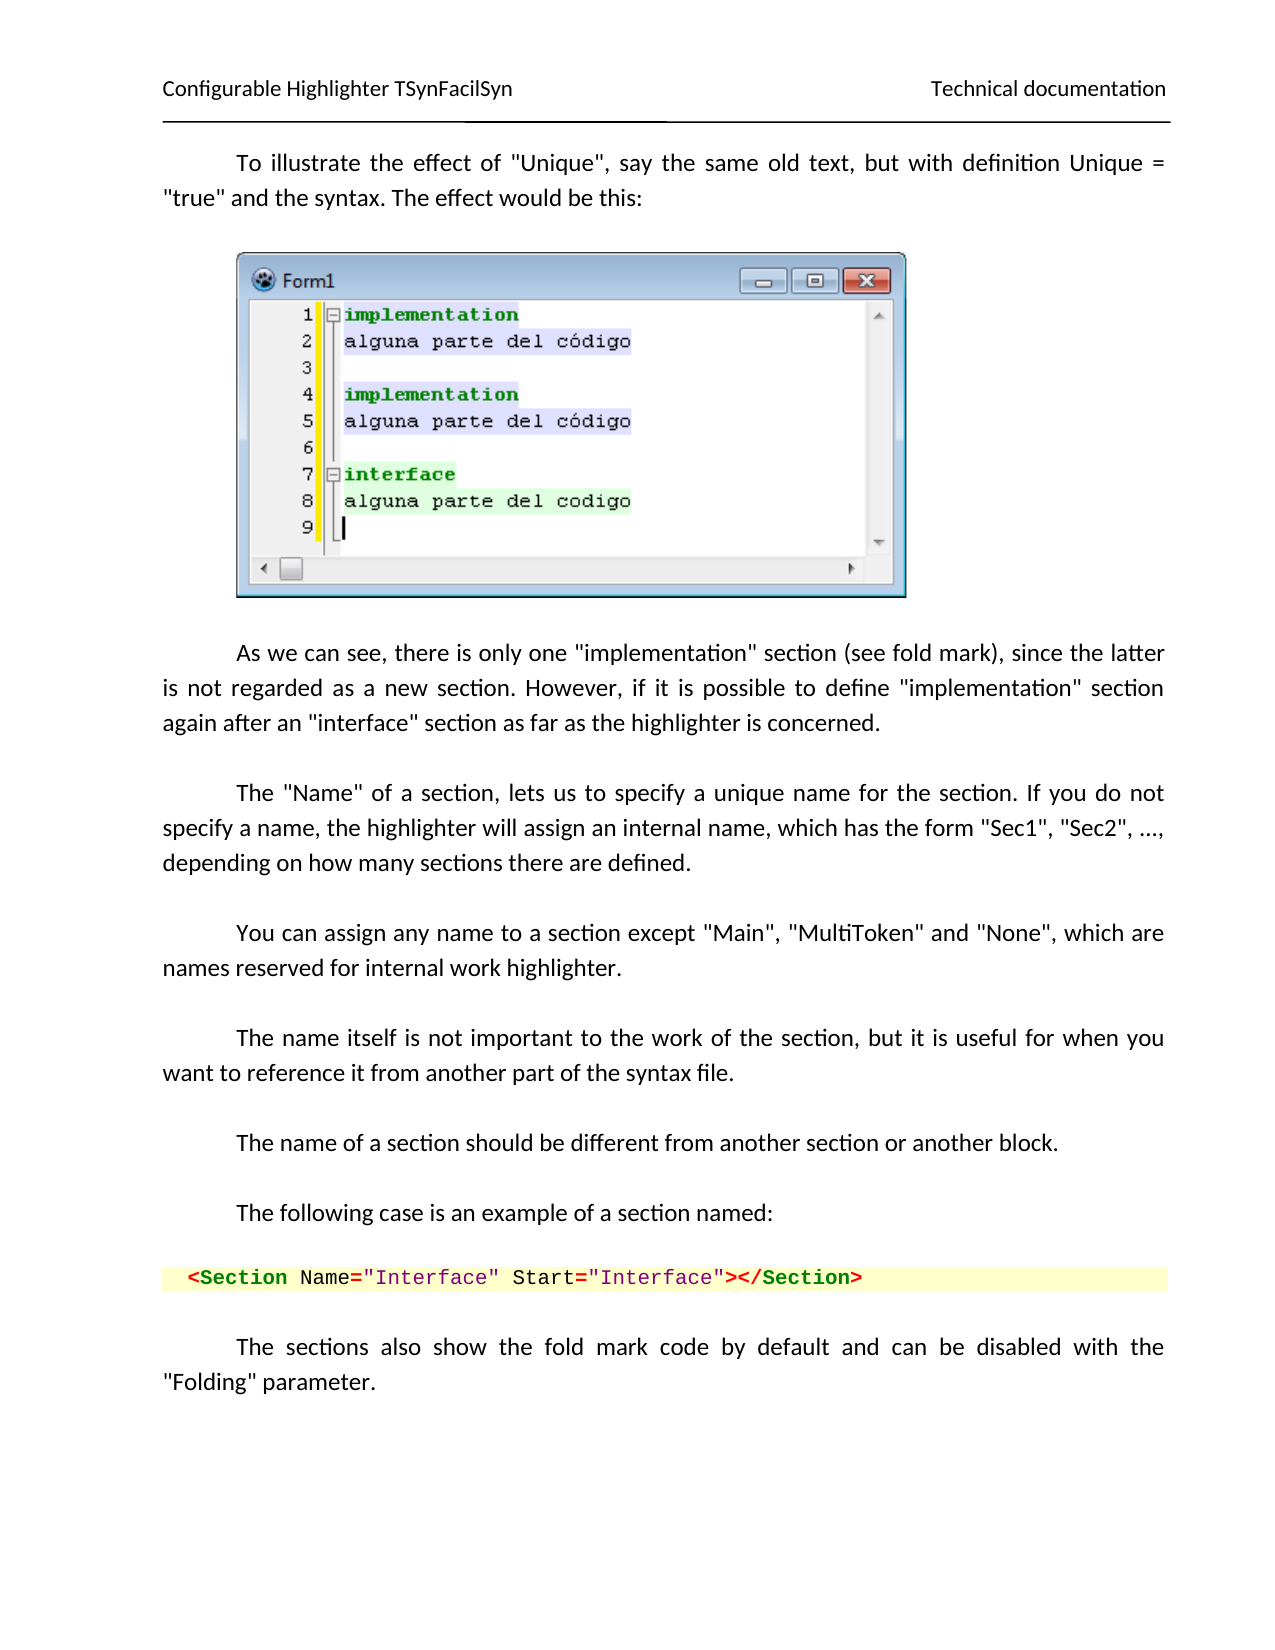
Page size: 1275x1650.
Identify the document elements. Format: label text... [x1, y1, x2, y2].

text The name itself is not important to the work of the section, but it is useful for when you want to reference it from another part of the syntax file. [162, 1022, 1167, 1088]
text <Section Name="Interface" Start="Interface"></Section> [162, 1267, 1167, 1291]
picture [236, 252, 907, 598]
text You can assign any name to a section except "Main", "MultiToken" and "None", which are names reserved for internal work highlighter. [162, 917, 1167, 983]
text As we can see, there is only one "implementation" section (see fold mark), since the latter is not regarded as a new section. However, if it is possible to define "implementation" section again after an "interface" section as far as the highlighter is concerned. [162, 637, 1167, 738]
text To illustrate the effect of "Unique", say the same old text, but with definition Unique = "true" and the syntax. The effect would be this: [162, 148, 1167, 213]
text The following case is an example of a section named: [162, 1197, 1167, 1228]
text The "Name" of a section, lets us to specify a unique name for the section. If you do not specify a name, the highlighter will assign an internal name, which has the form "Sec1", "Sec2", ..., depending on how many sections there are defined. [162, 777, 1167, 878]
text The sections also show the fold mark code by default and can be disabled with the "Folding" parameter. [162, 1331, 1167, 1397]
text The name of a section should be different from another section or another block. [162, 1127, 1167, 1158]
